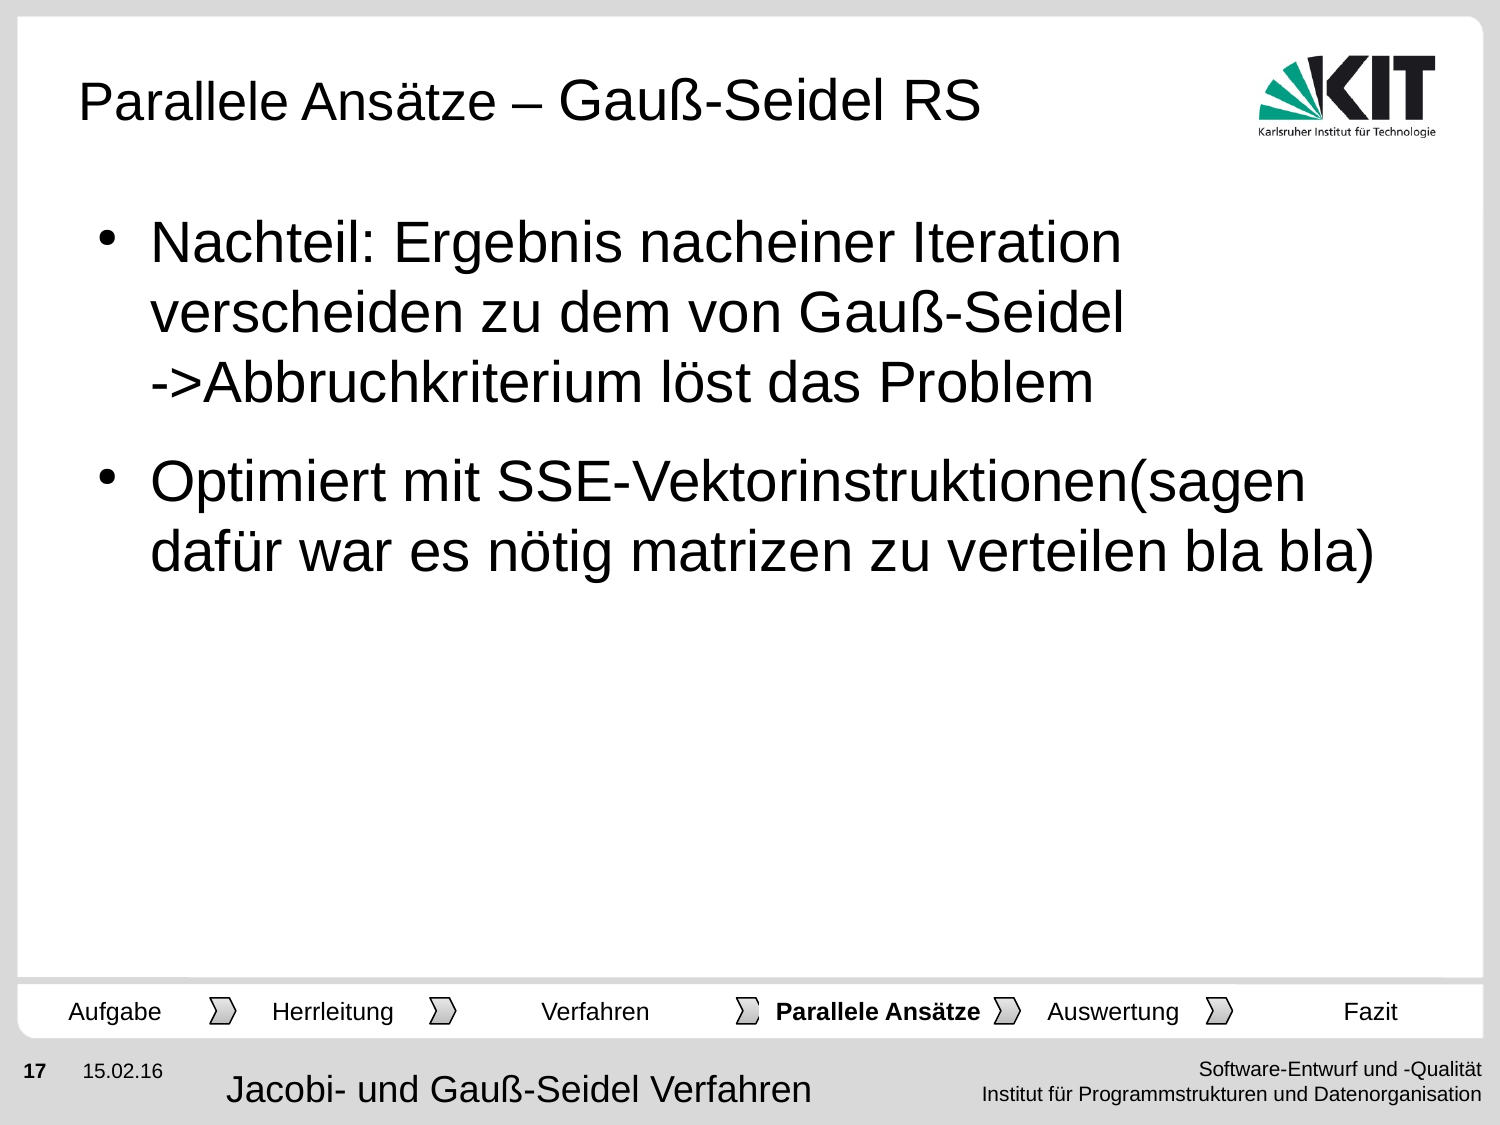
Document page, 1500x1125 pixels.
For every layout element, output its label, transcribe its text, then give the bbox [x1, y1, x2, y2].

text_box Verfahren [526, 988, 666, 1033]
footer Jacobi- und Gauß-Seidel Verfahren [211, 1057, 957, 1117]
title Parallele Ansätze – Gauß-Seidel RS [64, 54, 1198, 147]
text_box [994, 997, 1021, 1024]
text_box Parallele Ansätze [761, 988, 997, 1033]
text_box [1206, 997, 1233, 1024]
text_box [736, 997, 761, 1024]
text_box Auswertung [1032, 988, 1195, 1033]
text_box Fazit [1328, 988, 1413, 1033]
text_box Herrleitung [257, 988, 410, 1033]
text_box [429, 997, 456, 1024]
list Nachteil: Ergebnis nacheiner Iteration verscheiden zu dem von Gauß-Seidel ->Abbruchkriterium löst das Problem Optimiert mit SSE-Vektorinstruktionen(sagen dafür war es nötig matrizen zu verteilen bla bla) [64, 196, 1436, 975]
text_box [209, 997, 236, 1024]
text_box Aufgabe [53, 988, 177, 1033]
picture [0, 0, 1500, 1125]
